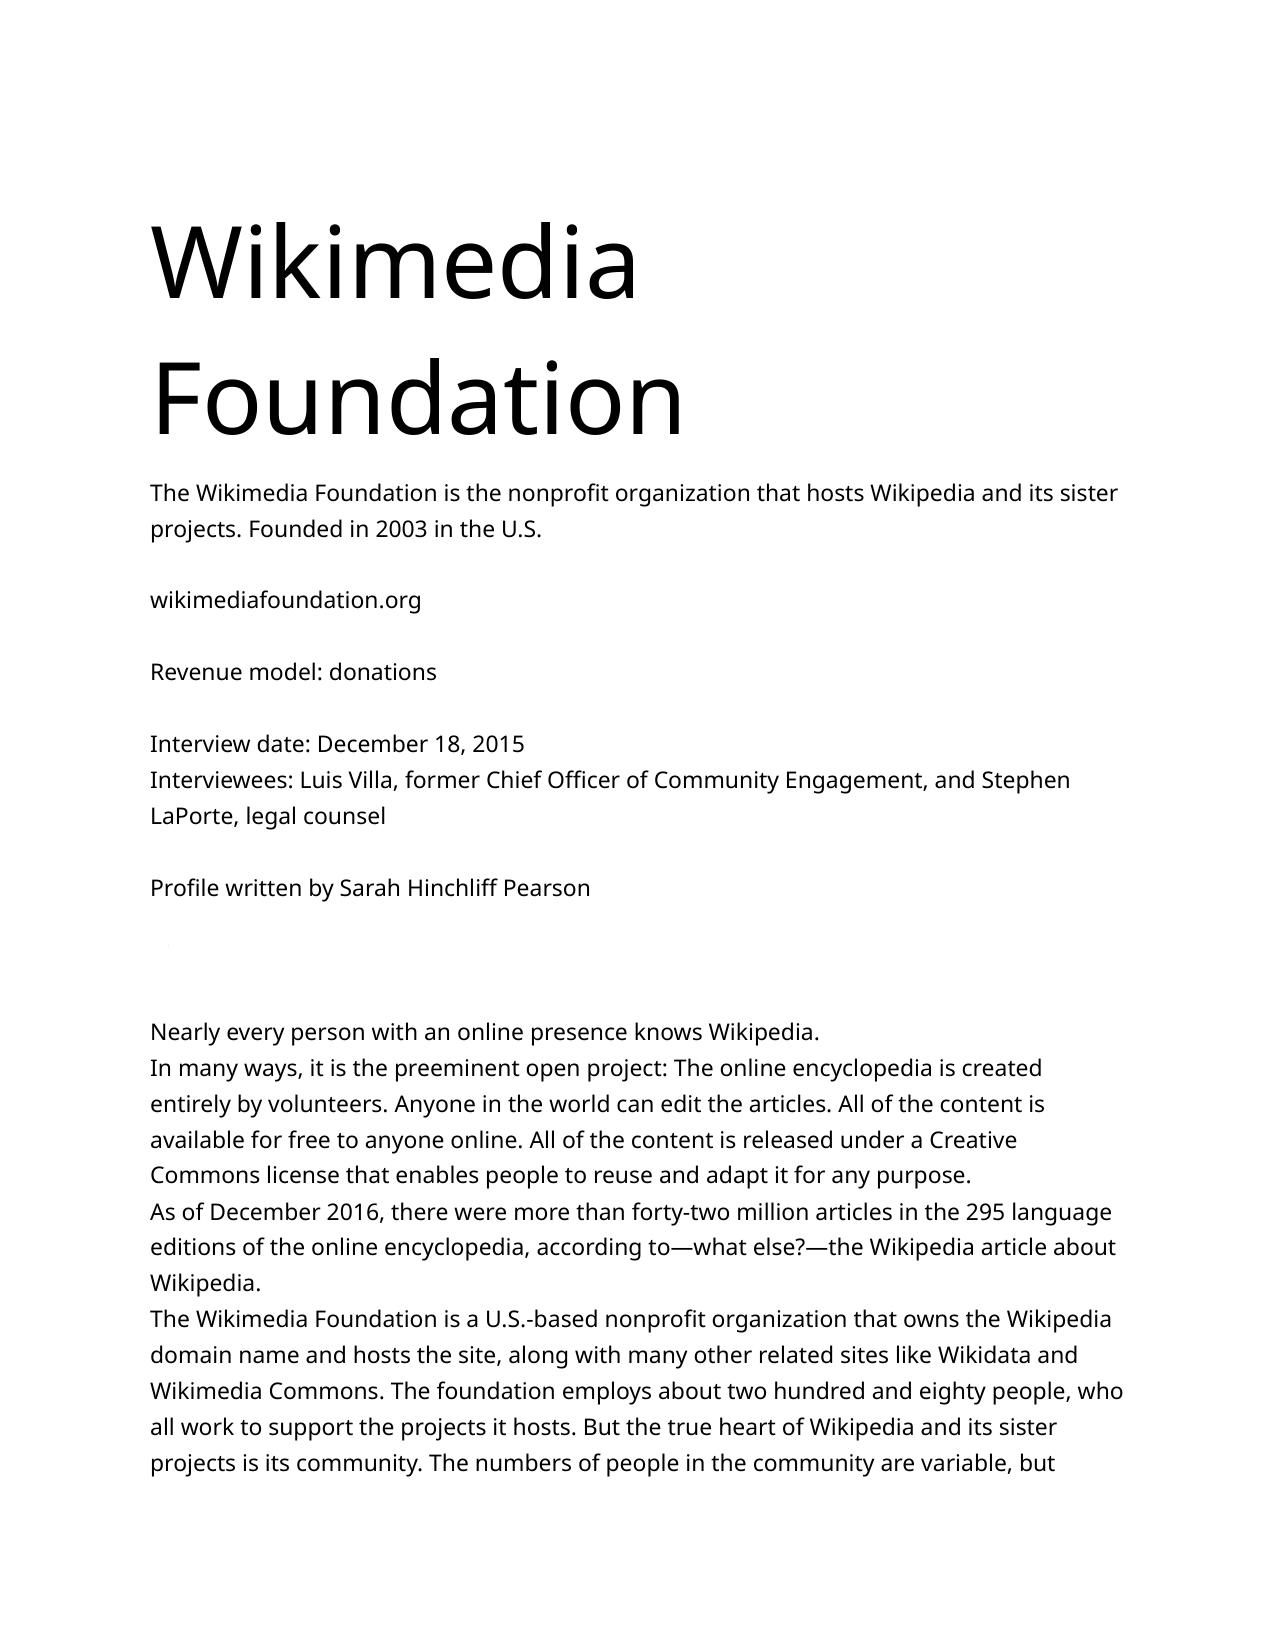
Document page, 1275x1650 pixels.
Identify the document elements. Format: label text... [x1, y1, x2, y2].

text As of December 2016, there were more than forty-two million articles in the 295 language editions of the online encyclopedia, according to—what else?—the Wikipedia article about Wikipedia. [150, 1195, 1125, 1298]
text Nearly every person with an online presence knows Wikipedia. [150, 1016, 1125, 1047]
text Interview date: December 18, 2015 [150, 728, 1125, 759]
text The Wikimedia Foundation is a U.S.-based nonprofit organization that owns the Wikipedia domain name and hosts the site, along with many other related sites like Wikidata and Wikimedia Commons. The foundation employs about two hundred and eighty people, who all work to support the projects it hosts. But the true heart of Wikipedia and its sister projects is its community. The numbers of people in the community are variable, but [150, 1303, 1125, 1478]
text Profile written by Sarah Hinchliff Pearson [150, 872, 1125, 903]
text In many ways, it is the preeminent open project: The online encyclopedia is created entirely by volunteers. Anyone in the world can edit the articles. All of the content is available for free to anyone online. All of the content is released under a Creative Commons license that enables people to reuse and adapt it for any purpose. [150, 1052, 1125, 1191]
text wikimediafoundation.org [150, 584, 1125, 616]
subtitle Wikimedia Foundation [150, 192, 1125, 464]
text Interviewees: Luis Villa, former Chief Officer of Community Engagement, and Stephen LaPorte, legal counsel [150, 764, 1125, 831]
text The Wikimedia Foundation is the nonprofit organization that hosts Wikipedia and its sister projects. Founded in 2003 in the U.S. [150, 477, 1125, 544]
text Revenue model: donations [150, 656, 1125, 688]
